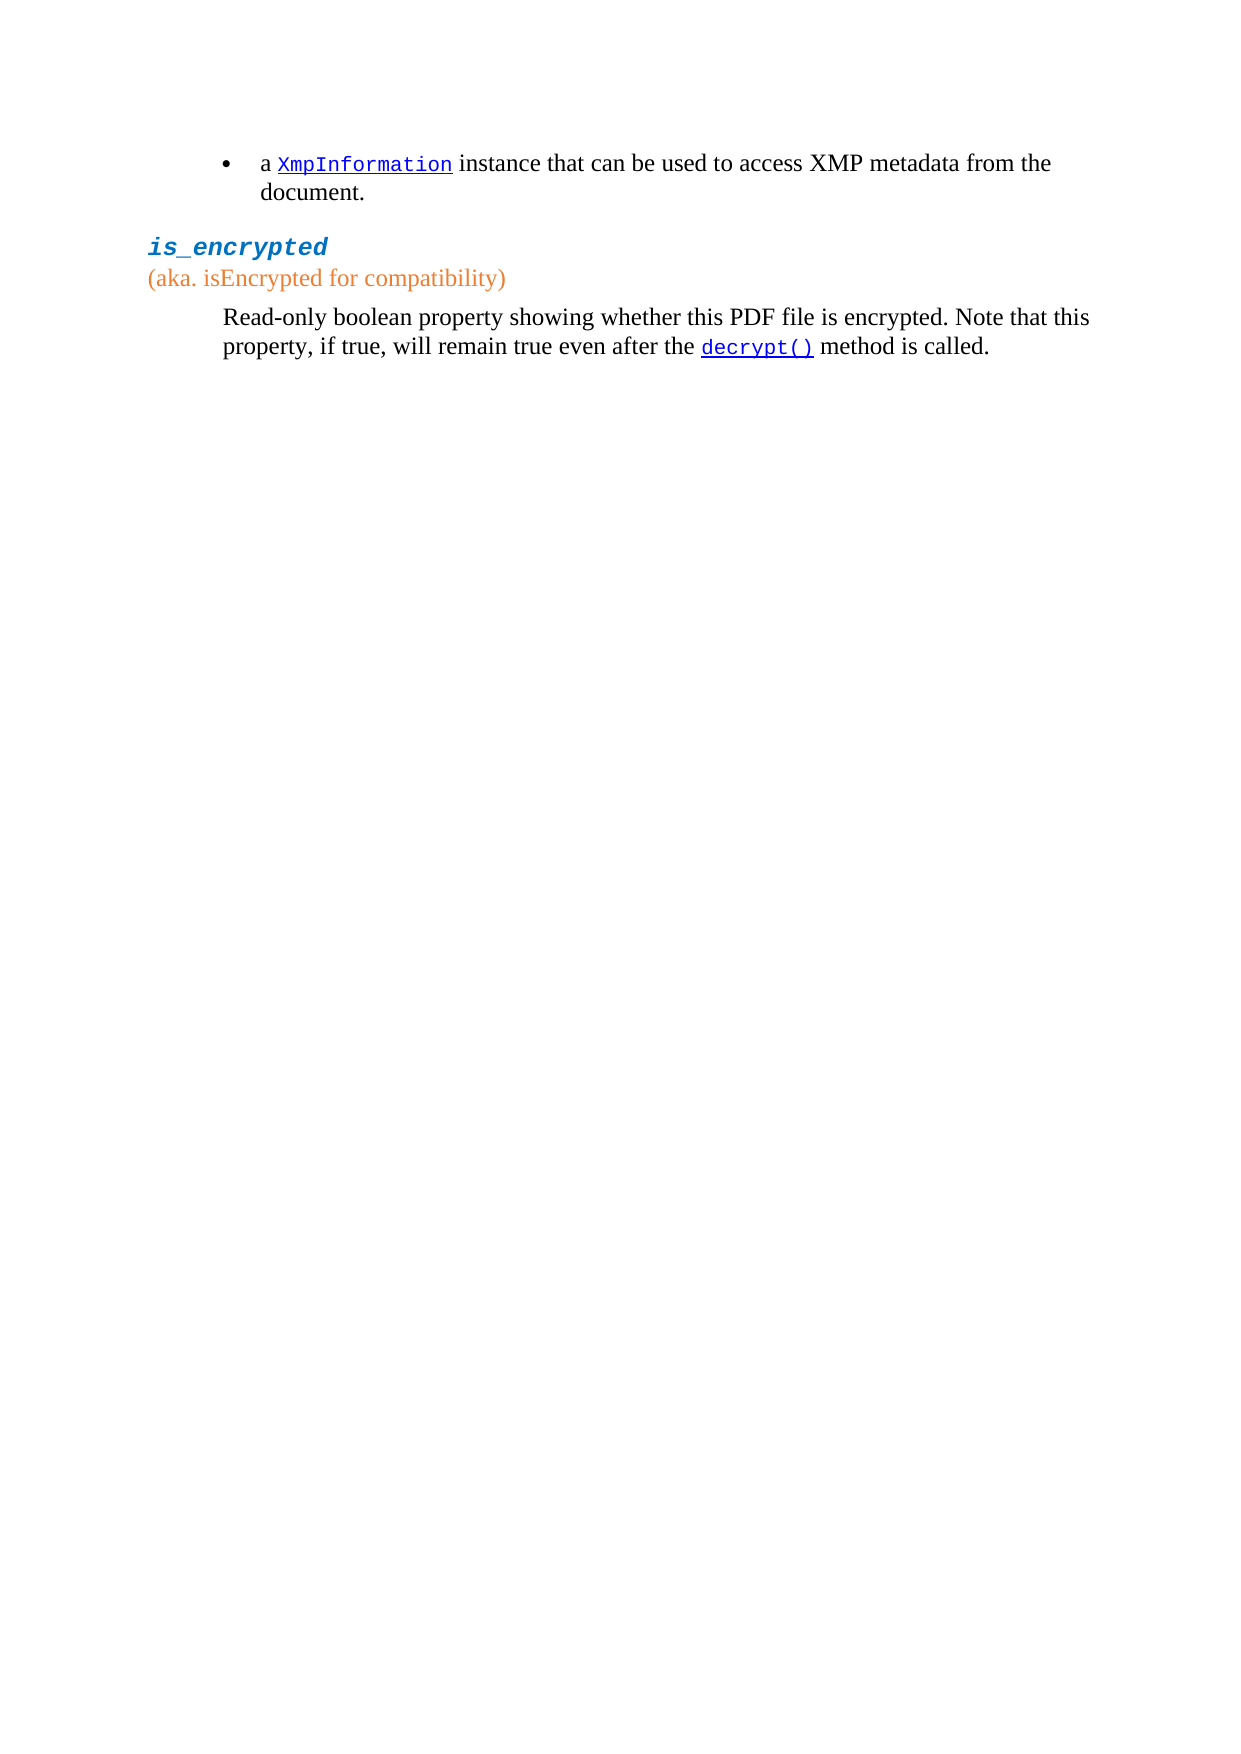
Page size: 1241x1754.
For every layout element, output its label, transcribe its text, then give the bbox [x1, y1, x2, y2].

text is_encrypted [148, 235, 1093, 263]
list a XmpInformation instance that can be used to access XMP metadata from the document. [223, 148, 1093, 206]
text Read-only boolean property showing whether this PDF file is encrypted. Note that this property, if true, will remain true even after the decrypt() method is called. [223, 302, 1093, 361]
text (aka. isEncrypted for compatibility) [148, 263, 1093, 292]
